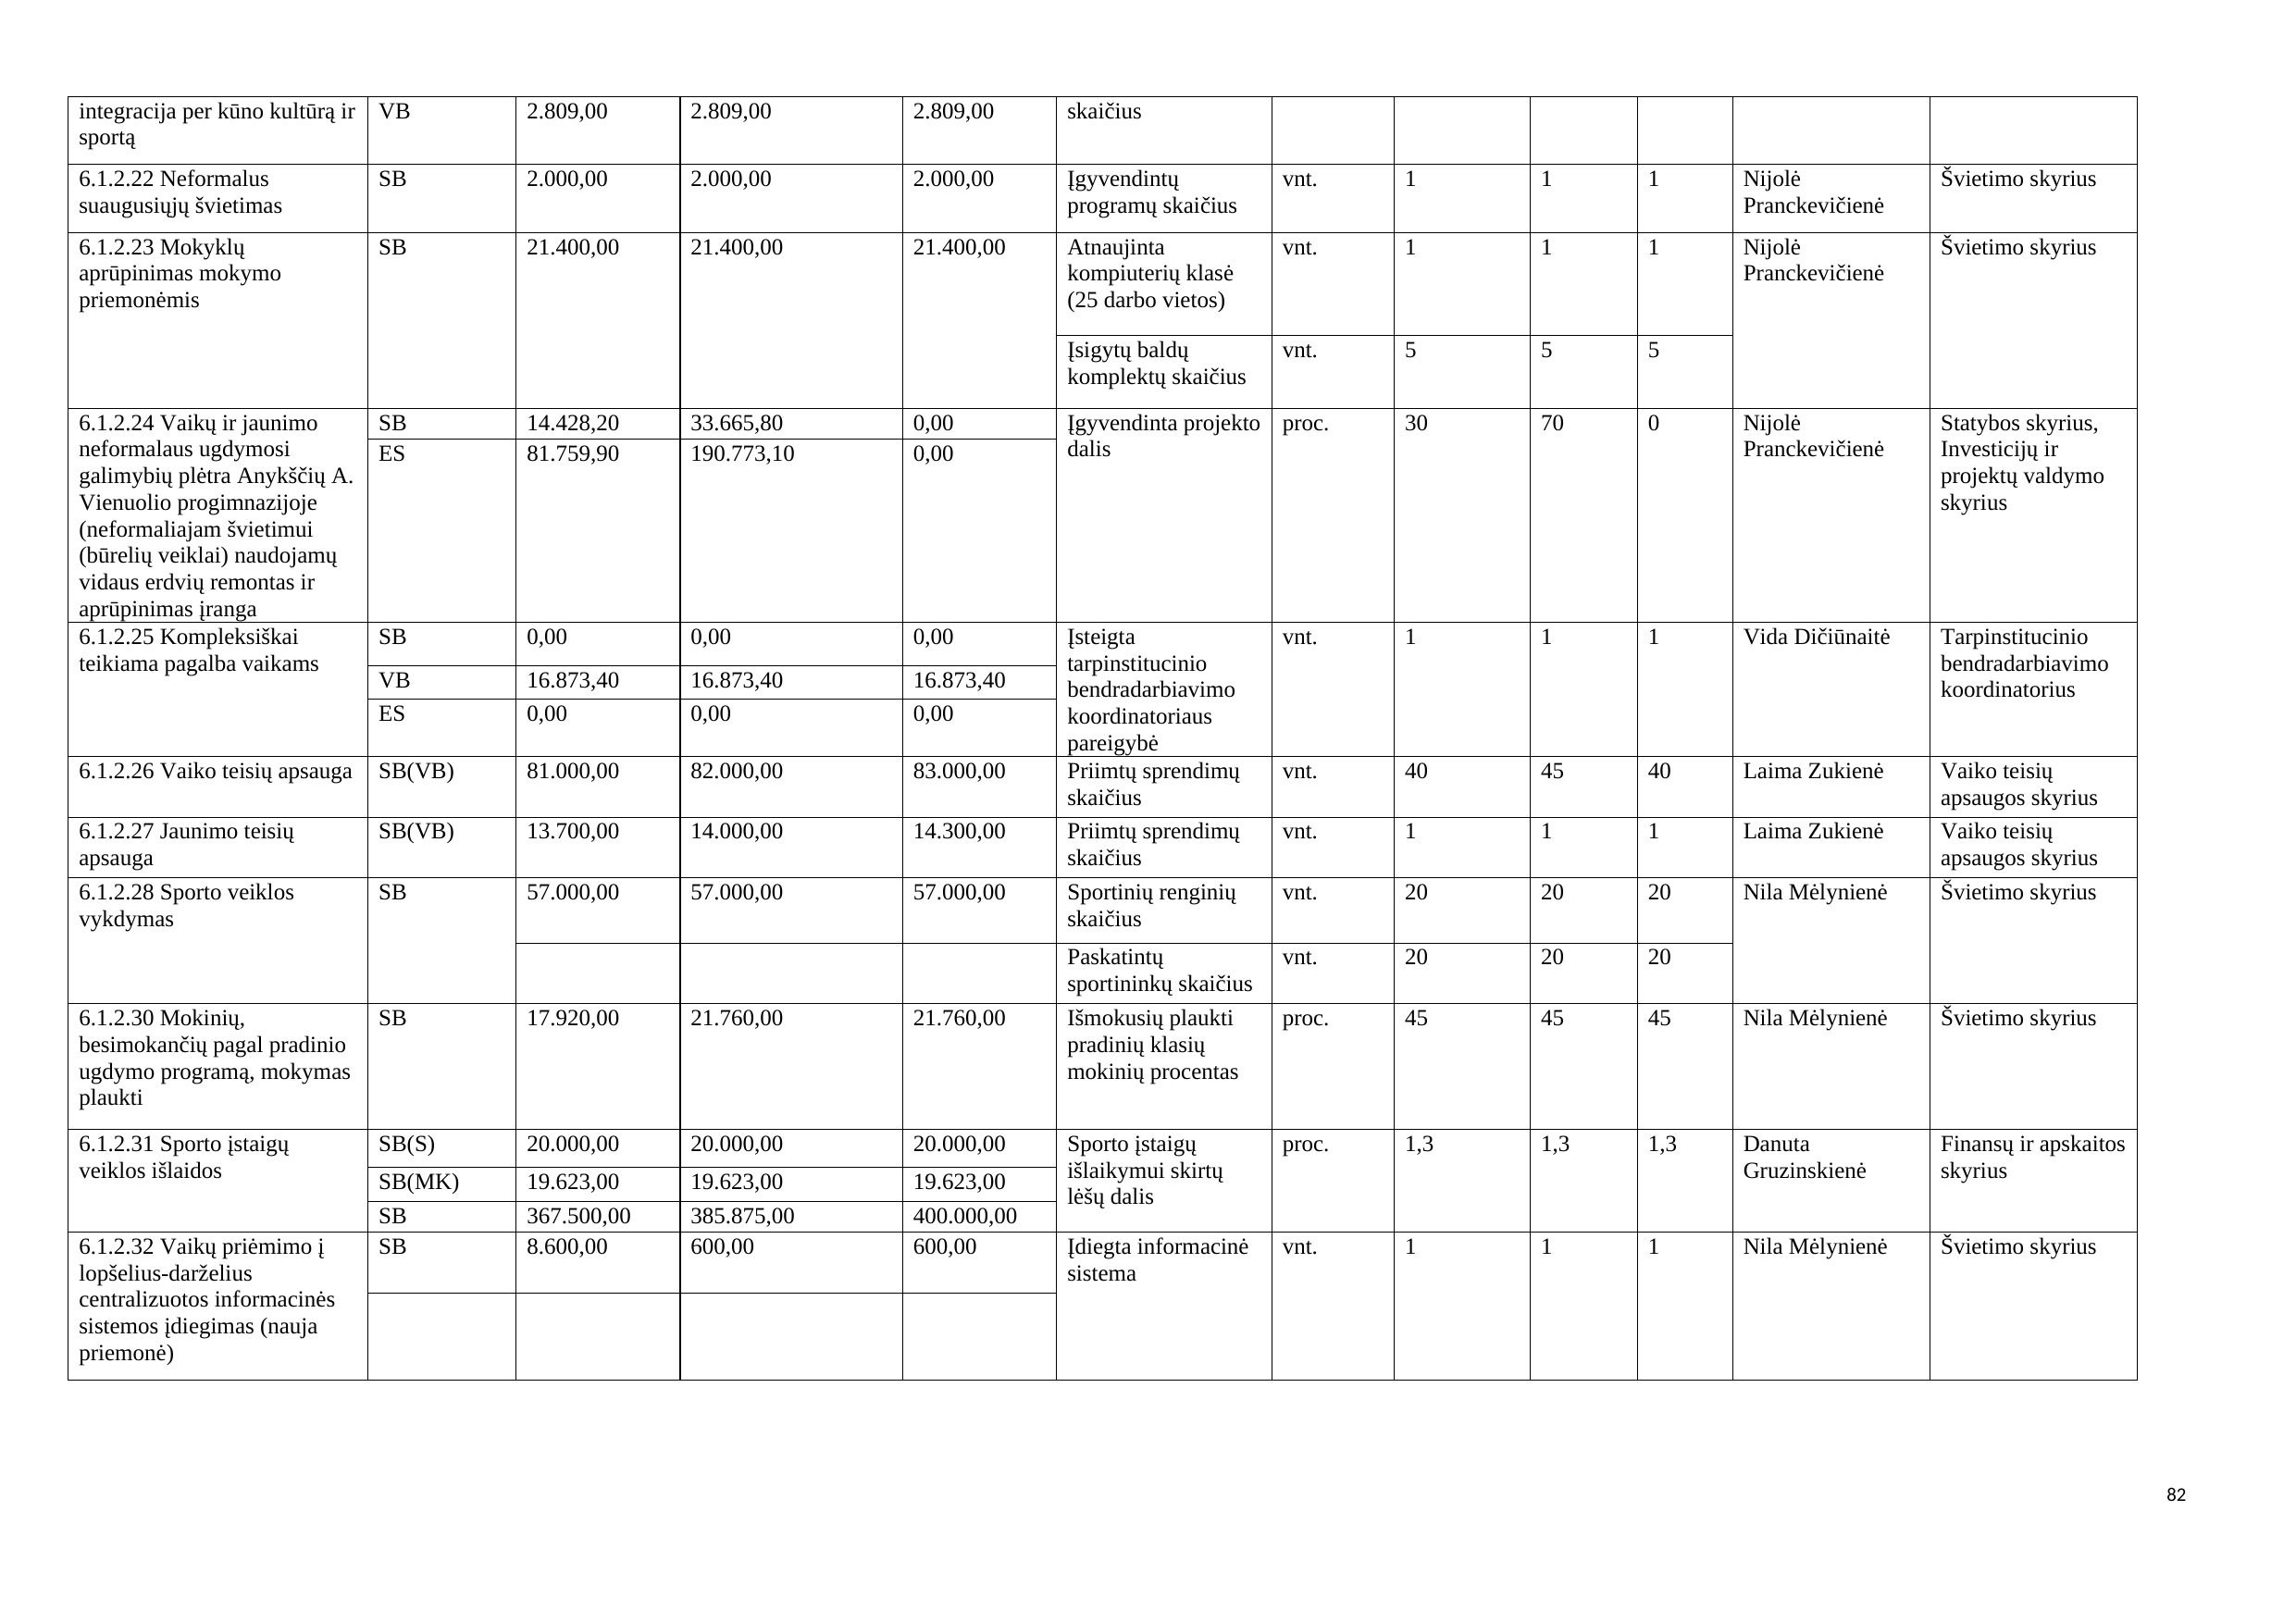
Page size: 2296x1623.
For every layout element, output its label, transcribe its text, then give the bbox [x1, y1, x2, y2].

table_cell 1 [1638, 165, 1732, 232]
table_cell Švietimo skyrius [1930, 165, 2137, 232]
table_cell vnt. [1272, 878, 1394, 942]
table_cell 16.873,40 [681, 666, 902, 699]
table_cell 0,00 [903, 409, 1056, 439]
table_cell Įgyvendinta projekto dalis [1057, 409, 1272, 622]
table_cell [516, 1294, 679, 1380]
table_cell [903, 1294, 1056, 1380]
table_cell 1 [1531, 165, 1637, 232]
table_cell 6.1.2.32 Vaikų priėmimo į lopšelius-darželius centralizuotos informacinės sistemos įdiegimas (nauja priemonė) [68, 1233, 367, 1380]
table_cell 0,00 [516, 623, 679, 665]
table_cell 21.760,00 [681, 1004, 902, 1129]
table_cell 190.773,10 [681, 440, 902, 622]
table_cell SB [368, 623, 515, 665]
table_cell Priimtų sprendimų skaičius [1057, 757, 1272, 816]
table_cell vnt. [1272, 165, 1394, 232]
table_cell 1 [1531, 623, 1637, 756]
table_cell [681, 1294, 902, 1380]
table_cell 17.920,00 [516, 1004, 679, 1129]
table_cell SB(VB) [368, 757, 515, 816]
table_cell 20 [1638, 878, 1732, 942]
table_cell 20 [1638, 944, 1732, 1003]
table_cell Nila Mėlynienė [1733, 878, 1930, 1003]
table_cell 57.000,00 [681, 878, 902, 942]
table_cell SB(VB) [368, 818, 515, 877]
table_cell 20 [1395, 878, 1530, 942]
table_cell [681, 944, 902, 1003]
table_cell vnt. [1272, 623, 1394, 756]
table_cell 20.000,00 [516, 1130, 679, 1167]
table_cell 6.1.2.30 Mokinių, besimokančių pagal pradinio ugdymo programą, mokymas plaukti [68, 1004, 367, 1129]
table_cell 20 [1531, 944, 1637, 1003]
table_cell 81.000,00 [516, 757, 679, 816]
table_cell Vaiko teisių apsaugos skyrius [1930, 757, 2137, 816]
table_cell Įdiegta informacinė sistema [1057, 1233, 1272, 1380]
table_cell 1 [1531, 1233, 1637, 1380]
table_cell Švietimo skyrius [1930, 1004, 2137, 1129]
table_cell VB [368, 666, 515, 699]
table_cell 1 [1395, 818, 1530, 877]
table_cell Nijolė Pranckevičienė [1733, 165, 1930, 232]
table_cell Išmokusių plaukti pradinių klasių mokinių procentas [1057, 1004, 1272, 1129]
table_cell 600,00 [903, 1233, 1056, 1293]
table_cell Švietimo skyrius [1930, 878, 2137, 1003]
table_cell Nijolė Pranckevičienė [1733, 409, 1930, 622]
table_cell vnt. [1272, 233, 1394, 335]
table_cell [1733, 97, 1930, 164]
table_cell 21.400,00 [903, 233, 1056, 408]
table_cell 14.428,20 [516, 409, 679, 439]
table_cell Įsteigta tarpinstitucinio bendradarbiavimo koordinatoriaus pareigybė [1057, 623, 1272, 756]
table_cell vnt. [1272, 944, 1394, 1003]
table_cell 33.665,80 [681, 409, 902, 439]
table_cell Nila Mėlynienė [1733, 1233, 1930, 1380]
table_cell 2.809,00 [903, 97, 1056, 164]
table_cell 20.000,00 [681, 1130, 902, 1167]
table_cell 45 [1531, 757, 1637, 816]
table_cell vnt. [1272, 1233, 1394, 1380]
table_cell 57.000,00 [516, 878, 679, 942]
table_cell Laima Zukienė [1733, 757, 1930, 816]
table_cell ES [368, 700, 515, 756]
table_cell [368, 1294, 515, 1380]
table_cell Švietimo skyrius [1930, 233, 2137, 408]
table_cell 6.1.2.24 Vaikų ir jaunimo neformalaus ugdymosi galimybių plėtra Anykščių A. Vienuolio progimnazijoje (neformaliajam švietimui (būrelių veiklai) naudojamų vidaus erdvių remontas ir aprūpinimas įranga [68, 409, 367, 622]
table_cell 40 [1395, 757, 1530, 816]
table_cell [516, 944, 679, 1003]
table_cell 14.000,00 [681, 818, 902, 877]
table_cell 57.000,00 [903, 878, 1056, 942]
table_cell proc. [1272, 1004, 1394, 1129]
table_cell SB(S) [368, 1130, 515, 1167]
table_cell Priimtų sprendimų skaičius [1057, 818, 1272, 877]
table_cell 1 [1638, 818, 1732, 877]
table_cell 1 [1531, 233, 1637, 335]
table_cell 0 [1638, 409, 1732, 622]
table_cell 45 [1395, 1004, 1530, 1129]
table_cell Paskatintų sportininkų skaičius [1057, 944, 1272, 1003]
table_cell 16.873,40 [903, 666, 1056, 699]
table_cell 1 [1395, 165, 1530, 232]
table_cell 600,00 [681, 1233, 902, 1293]
table_cell 6.1.2.28 Sporto veiklos vykdymas [68, 878, 367, 1003]
table_cell Sporto įstaigų išlaikymui skirtų lėšų dalis [1057, 1130, 1272, 1232]
table_cell [1930, 97, 2137, 164]
table_cell Įsigytų baldų komplektų skaičius [1057, 336, 1272, 408]
table_cell 1 [1638, 1233, 1732, 1380]
table_cell 21.400,00 [516, 233, 679, 408]
table_cell 30 [1395, 409, 1530, 622]
table_cell 19.623,00 [903, 1168, 1056, 1201]
table_cell 385.875,00 [681, 1202, 902, 1232]
table_cell ES [368, 440, 515, 622]
table_cell 20 [1395, 944, 1530, 1003]
table_cell Vida Dičiūnaitė [1733, 623, 1930, 756]
table_cell Sportinių renginių skaičius [1057, 878, 1272, 942]
table_cell 400.000,00 [903, 1202, 1056, 1232]
table_cell 1,3 [1531, 1130, 1637, 1232]
table_cell proc. [1272, 1130, 1394, 1232]
table_cell 5 [1395, 336, 1530, 408]
table_cell vnt. [1272, 757, 1394, 816]
table_cell 1 [1638, 233, 1732, 335]
table_cell VB [368, 97, 515, 164]
table_cell 1,3 [1395, 1130, 1530, 1232]
table_cell Nijolė Pranckevičienė [1733, 233, 1930, 408]
table_cell SB [368, 878, 515, 1003]
table_cell [903, 944, 1056, 1003]
table_cell 2.000,00 [681, 165, 902, 232]
table_cell 45 [1638, 1004, 1732, 1129]
table_cell Nila Mėlynienė [1733, 1004, 1930, 1129]
table_cell 6.1.2.31 Sporto įstaigų veiklos išlaidos [68, 1130, 367, 1232]
table_cell Laima Zukienė [1733, 818, 1930, 877]
table_cell 6.1.2.25 Kompleksiškai teikiama pagalba vaikams [68, 623, 367, 756]
table_cell vnt. [1272, 336, 1394, 408]
table_cell 6.1.2.27 Jaunimo teisių apsauga [68, 818, 367, 877]
table_cell Įgyvendintų programų skaičius [1057, 165, 1272, 232]
table_cell 81.759,90 [516, 440, 679, 622]
table_cell integracija per kūno kultūrą ir sportą [68, 97, 367, 164]
table_cell 1,3 [1638, 1130, 1732, 1232]
table_cell SB [368, 1233, 515, 1293]
table_cell [1395, 97, 1530, 164]
table_cell 0,00 [516, 700, 679, 756]
table_cell 5 [1531, 336, 1637, 408]
table_cell 0,00 [681, 623, 902, 665]
table_cell vnt. [1272, 818, 1394, 877]
table_cell 83.000,00 [903, 757, 1056, 816]
table_cell 82.000,00 [681, 757, 902, 816]
table_cell 19.623,00 [681, 1168, 902, 1201]
table_cell SB [368, 1202, 515, 1232]
table_cell 13.700,00 [516, 818, 679, 877]
table_cell 1 [1531, 818, 1637, 877]
table_cell 1 [1395, 623, 1530, 756]
table_cell 20 [1531, 878, 1637, 942]
table_cell SB [368, 1004, 515, 1129]
table_cell 2.809,00 [681, 97, 902, 164]
table_cell [1272, 97, 1394, 164]
table_cell 1 [1395, 233, 1530, 335]
table_cell 8.600,00 [516, 1233, 679, 1293]
table_cell 0,00 [903, 440, 1056, 622]
table_cell Statybos skyrius, Investicijų ir projektų valdymo skyrius [1930, 409, 2137, 622]
table_cell 5 [1638, 336, 1732, 408]
table_cell 2.000,00 [903, 165, 1056, 232]
table_cell 14.300,00 [903, 818, 1056, 877]
table_cell [1638, 97, 1732, 164]
table_cell 21.760,00 [903, 1004, 1056, 1129]
table_cell 40 [1638, 757, 1732, 816]
table_cell SB [368, 165, 515, 232]
table_cell 367.500,00 [516, 1202, 679, 1232]
table_cell Atnaujinta kompiuterių klasė (25 darbo vietos) [1057, 233, 1272, 335]
table_cell SB [368, 409, 515, 439]
table_cell 2.000,00 [516, 165, 679, 232]
table_cell Finansų ir apskaitos skyrius [1930, 1130, 2137, 1232]
table_cell 45 [1531, 1004, 1637, 1129]
table_cell [1531, 97, 1637, 164]
table_cell Švietimo skyrius [1930, 1233, 2137, 1380]
table_cell 1 [1395, 1233, 1530, 1380]
table_cell 70 [1531, 409, 1637, 622]
table_cell 0,00 [903, 700, 1056, 756]
table_cell Tarpinstitucinio bendradarbiavimo koordinatorius [1930, 623, 2137, 756]
table_cell 6.1.2.22 Neformalus suaugusiųjų švietimas [68, 165, 367, 232]
table_cell 6.1.2.26 Vaiko teisių apsauga [68, 757, 367, 816]
table_cell 1 [1638, 623, 1732, 756]
table_cell proc. [1272, 409, 1394, 622]
table_cell 0,00 [903, 623, 1056, 665]
table_cell 0,00 [681, 700, 902, 756]
table_cell 2.809,00 [516, 97, 679, 164]
table_cell 21.400,00 [681, 233, 902, 408]
table_cell 6.1.2.23 Mokyklų aprūpinimas mokymo priemonėmis [68, 233, 367, 408]
table_cell 19.623,00 [516, 1168, 679, 1201]
table_cell skaičius [1057, 97, 1272, 164]
table_cell Danuta Gruzinskienė [1733, 1130, 1930, 1232]
table_cell Vaiko teisių apsaugos skyrius [1930, 818, 2137, 877]
table_cell SB [368, 233, 515, 408]
table_cell 20.000,00 [903, 1130, 1056, 1167]
table_cell 16.873,40 [516, 666, 679, 699]
table_cell SB(MK) [368, 1168, 515, 1201]
